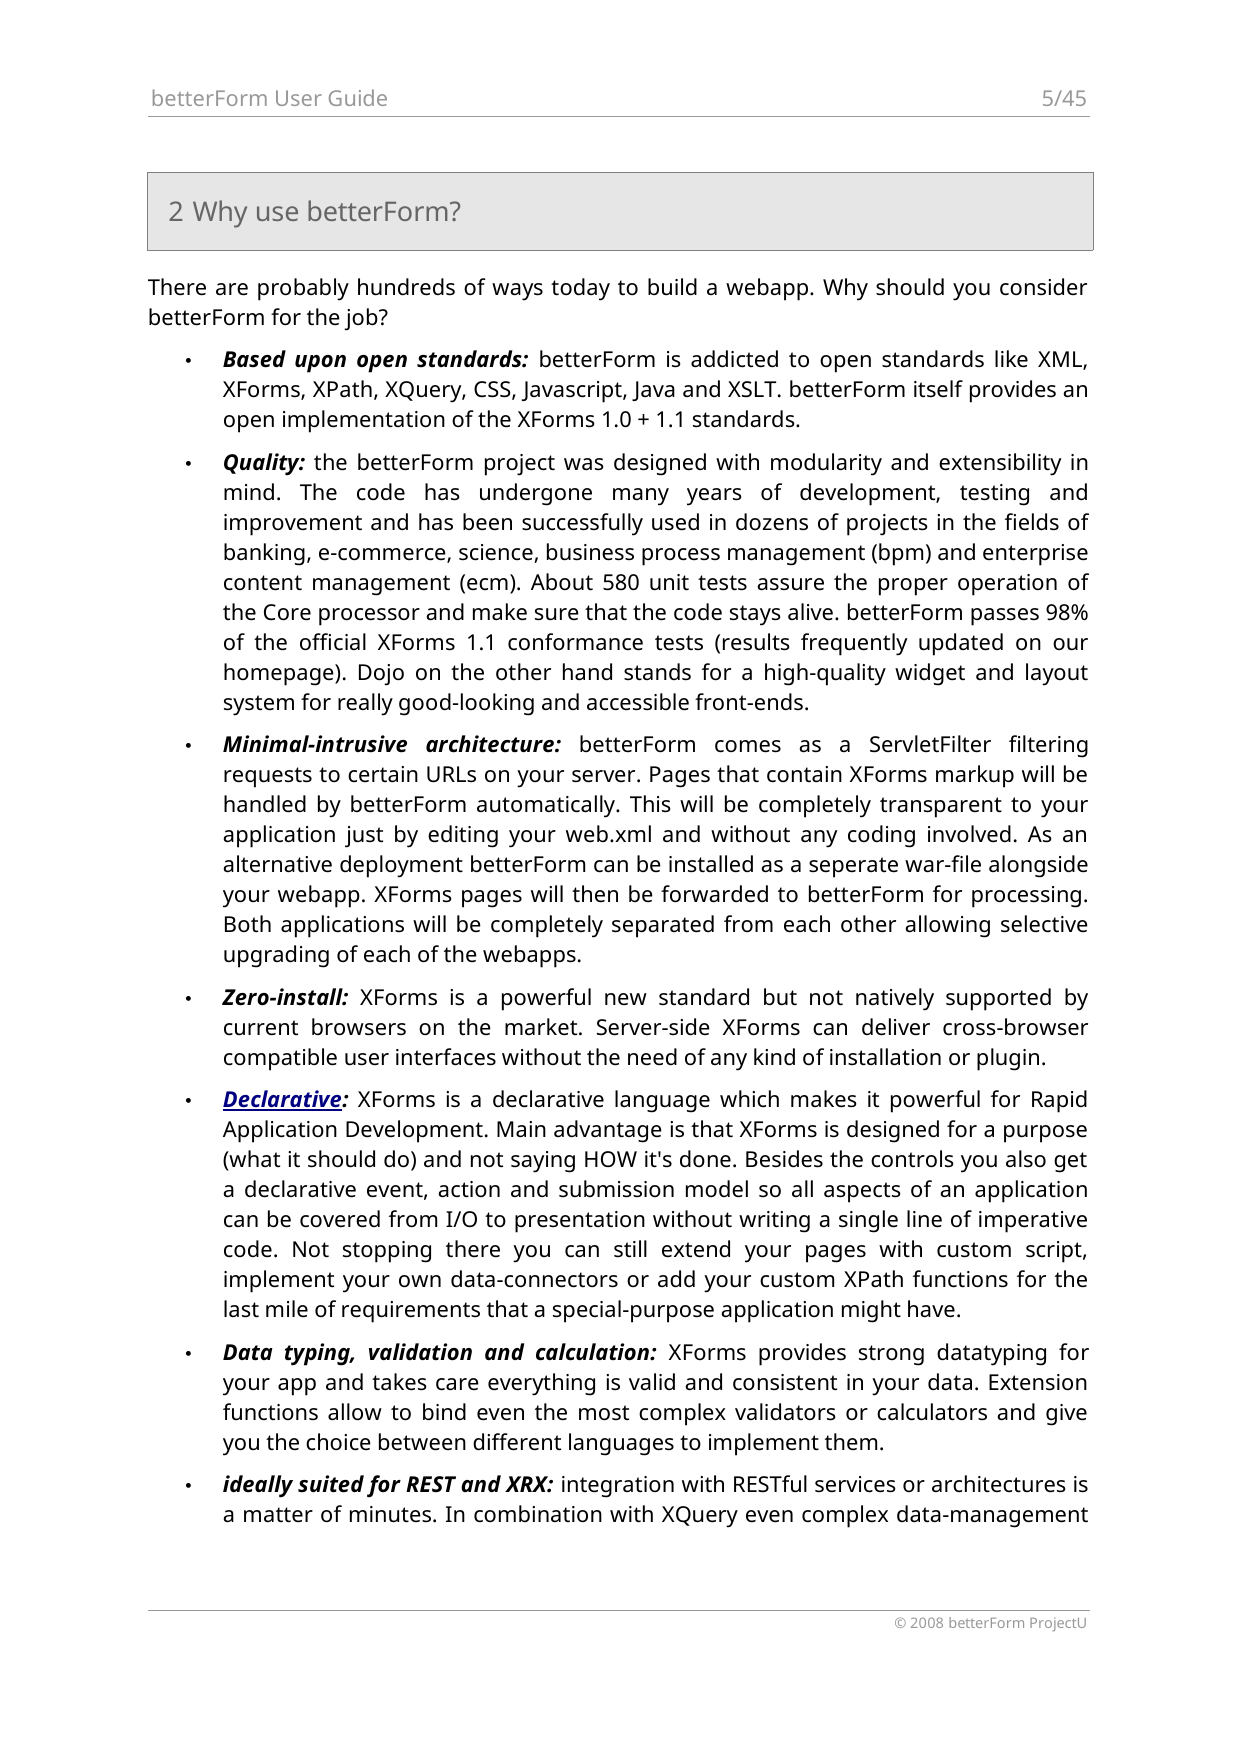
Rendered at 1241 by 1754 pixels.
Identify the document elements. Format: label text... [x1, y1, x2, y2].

list Zero-install: XForms is a powerful new standard but not natively supported by current browsers on the market. Server-side XForms can deliver cross-browser compatible user interfaces without the need of any kind of installation or plugin. [185, 981, 1090, 1071]
list Data typing, validation and calculation: XForms provides strong datatyping for your app and takes care everything is valid and consistent in your data. Extension functions allow to bind even the most complex validators or calculators and give you the choice between different languages to implement them. [185, 1336, 1090, 1456]
text There are probably hundreds of ways today to build a webapp. Why should you consider betterForm for the job? [148, 271, 1090, 331]
list Declarative: XForms is a declarative language which makes it powerful for Rapid Application Development. Main advantage is that XForms is designed for a purpose (what it should do) and not saying HOW it's done. Besides the controls you also get a declarative event, action and submission model so all aspects of an application can be covered from I/O to presentation without writing a single line of imperative code. Not stopping there you can still extend your pages with custom script, implement your own data-connectors or add your custom XPath functions for the last mile of requirements that a special-purpose application might have. [185, 1084, 1090, 1324]
subtitle Why use betterForm? [148, 173, 1093, 250]
list Minimal-intrusive architecture: betterForm comes as a ServletFilter filtering requests to certain URLs on your server. Pages that contain XForms markup will be handled by betterForm automatically. This will be completely transparent to your application just by editing your web.xml and without any coding involved. As an alternative deployment betterForm can be installed as a seperate war-file alongside your webapp. XForms pages will then be forwarded to betterForm for processing. Both applications will be completely separated from each other allowing selective upgrading of each of the webapps. [185, 729, 1090, 969]
list Based upon open standards: betterForm is addicted to open standards like XML, XForms, XPath, XQuery, CSS, Javascript, Java and XSLT. betterForm itself provides an open implementation of the XForms 1.0 + 1.1 standards. [185, 344, 1090, 434]
list Quality: the betterForm project was designed with modularity and extensibility in mind. The code has undergone many years of development, testing and improvement and has been successfully used in dozens of projects in the fields of banking, e-commerce, science, business process management (bpm) and enterprise content management (ecm). About 580 unit tests assure the proper operation of the Core processor and make sure that the code stays alive. betterForm passes 98% of the official XForms 1.1 conformance tests (results frequently updated on our homepage). Dojo on the other hand stands for a high-quality widget and layout system for really good-looking and accessible front-ends. [185, 446, 1090, 716]
list ideally suited for REST and XRX: integration with RESTful services or architectures is a matter of minutes. In combination with XQuery even complex data-management [185, 1469, 1090, 1529]
